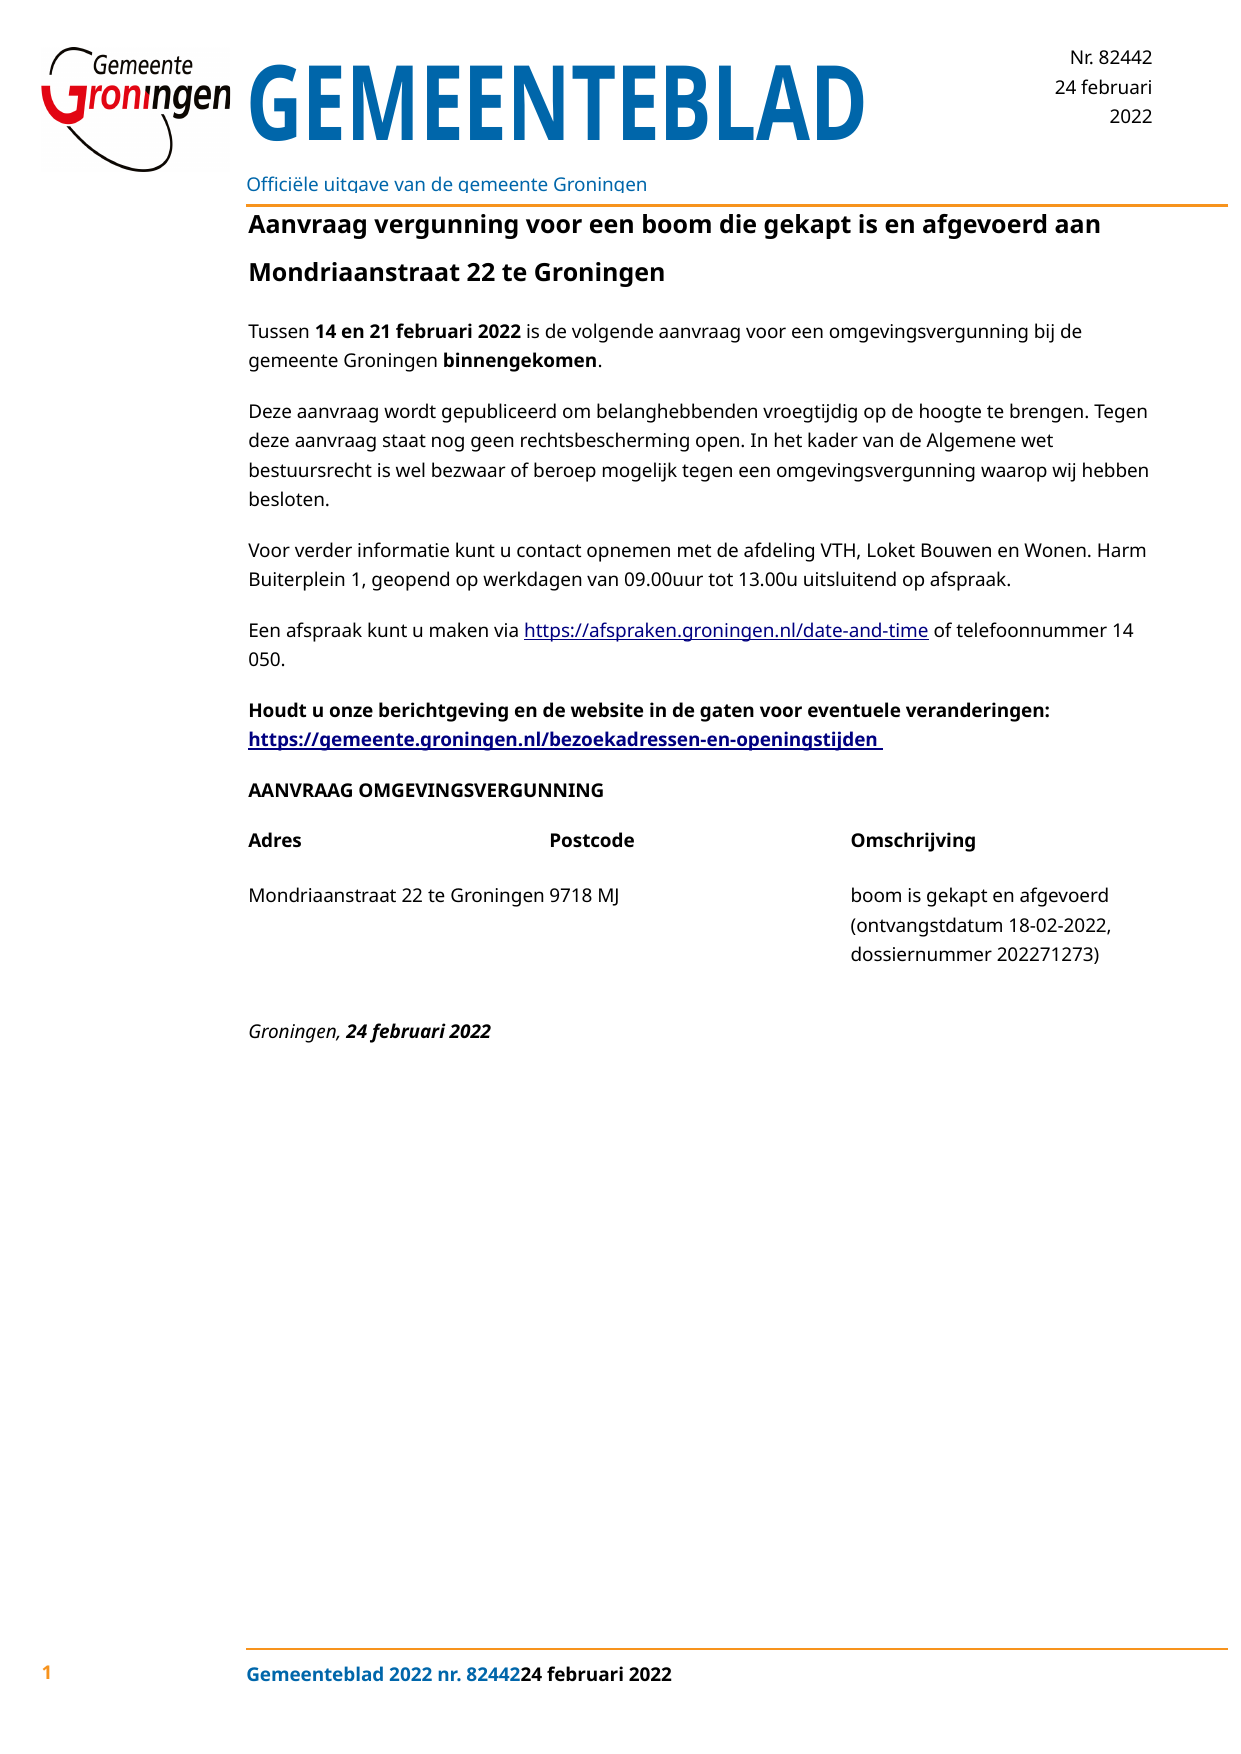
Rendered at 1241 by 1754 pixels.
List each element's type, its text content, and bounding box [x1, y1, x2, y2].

text Groningen, 24 februari 2022 [248, 1018, 1152, 1044]
table_header Omschrijving [850, 828, 1152, 853]
text Een afspraak kunt u maken via https://afspraken.groningen.nl/date-and-time of telefoonnummer 14 050. [248, 617, 1152, 672]
table_header Adres [248, 828, 549, 853]
table_cell [549, 853, 850, 879]
text Houdt u onze berichtgeving en de website in de gaten voor eventuele veranderingen: https://gemeente.groningen.nl/bezoekadressen-en-openingstijden [248, 697, 1152, 752]
picture [41, 47, 231, 172]
table_header boom is gekapt en afgevoerd (ontvangstdatum 18-02-2022, dossiernummer 202271273) [850, 883, 1152, 967]
table_header 9718 MJ [549, 883, 850, 967]
text Deze aanvraag wordt gepubliceerd om belanghebbenden vroegtijdig op de hoogte te brengen. Tegen deze aanvraag staat nog geen rechtsbescherming open. In het kader van de Algemene wet bestuursrecht is wel bezwaar of beroep mogelijk tegen een omgevingsvergunning waarop wij hebben besloten. [248, 398, 1152, 512]
text Tussen 14 en 21 februari 2022 is de volgende aanvraag voor een omgevingsvergunning bij de gemeente Groningen binnengekomen. [248, 318, 1152, 373]
table_cell [248, 853, 549, 879]
table_header Mondriaanstraat 22 te Groningen [248, 883, 549, 967]
table_header Postcode [549, 828, 850, 853]
table_cell [850, 853, 1152, 879]
text Aanvraag vergunning voor een boom die gekapt is en afgevoerd aan Mondriaanstraat 22 te Groningen [248, 207, 1152, 288]
text Voor verder informatie kunt u contact opnemen met de afdeling VTH, Loket Bouwen en Wonen. Harm Buiterplein 1, geopend op werkdagen van 09.00uur tot 13.00u uitsluitend op afspraak. [248, 537, 1152, 592]
text AANVRAAG OMGEVINGSVERGUNNING [248, 777, 1152, 803]
